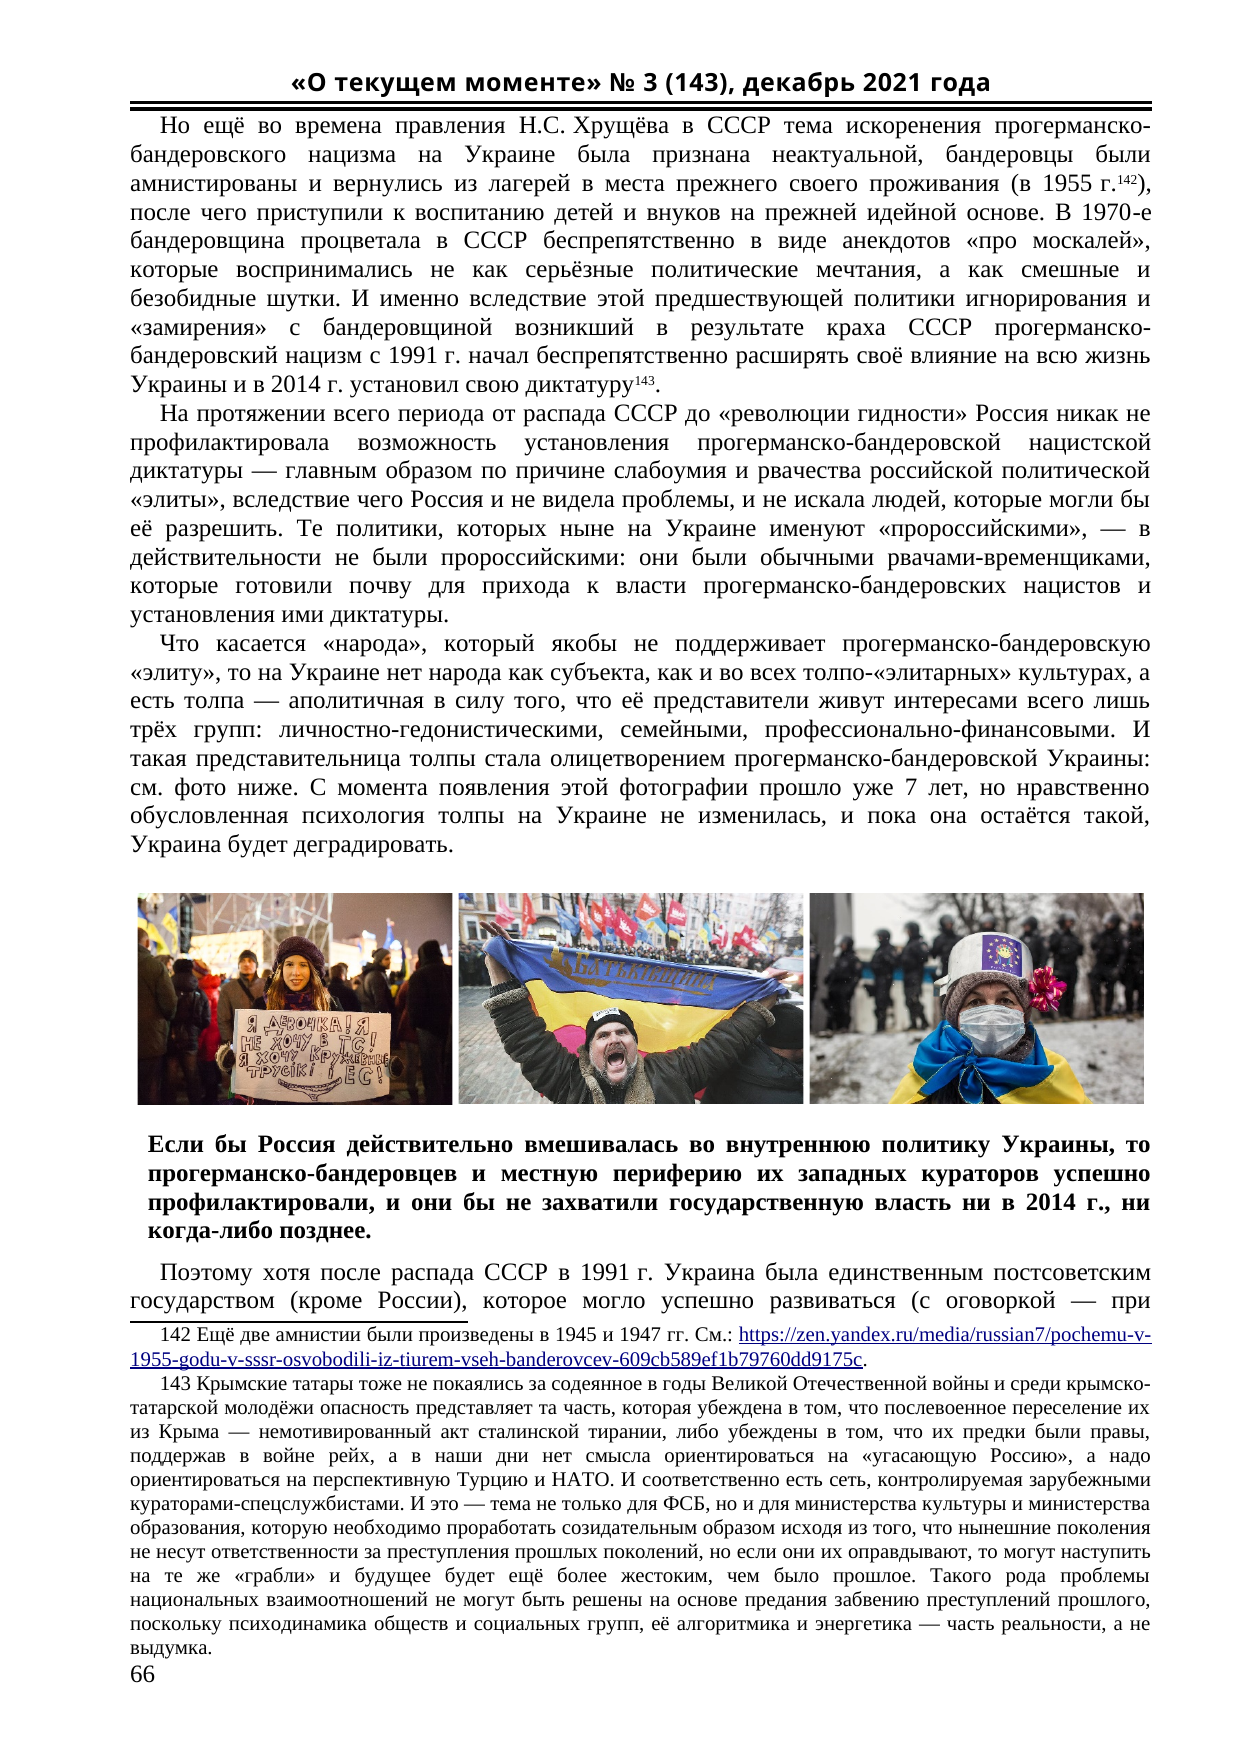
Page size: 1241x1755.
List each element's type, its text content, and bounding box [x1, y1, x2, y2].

text Поэтому хотя после распада СССР в 1991 г. Украина была единственным постсоветским государством (кроме России), которое могло успешно развиваться (с оговоркой — при [130, 1257, 1152, 1314]
text Если бы Россия действительно вмешивалась во внутреннюю политику Украины, то прогерманско-бандеровцев и местную периферию их западных кураторов успешно профилактировали, и они бы не захватили государственную власть ни в 2014 г., ни когда-либо позднее. [148, 1129, 1152, 1244]
text Ещё две амнистии были произведены в 1945 и 1947 гг. См.: https://zen.yandex.ru/media/russian7/pochemu-v-1955-godu-v-sssr-osvobodili-iz-tiurem-vseh-banderovcev-609cb589ef1b79760dd9175c. [130, 1322, 1152, 1371]
text Но ещё во времена правления Н.С. Хрущёва в СССР тема искоренения прогерманско-бандеровского нацизма на Украине была признана неактуальной, бандеровцы были амнистированы и вернулись из лагерей в места прежнего своего проживания (в 1955 г.), после чего приступили к воспитанию детей и внуков на прежней идейной основе. В 1970‑е бандеровщина процветала в СССР беспрепятственно в виде анекдотов «про москалей», которые воспринимались не как серьёзные политические мечтания, а как смешные и безобидные шутки. И именно вследствие этой предшествующей политики игнорирования и «замирения» с бандеровщиной возникший в результате краха СССР прогерманско-бандеровский нацизм с 1991 г. начал беспрепятственно расширять своё влияние на всю жизнь Украины и в 2014 г. установил свою диктатуру. [130, 111, 1152, 398]
text Что касается «народа», который якобы не поддерживает прогерманско-бандеровскую «элиту», то на Украине нет народа как субъекта, как и во всех толпо-«элитарных» культурах, а есть толпа — аполитичная в силу того, что её представители живут интересами всего лишь трёх групп: личностно-гедонистическими, семейными, профессионально-финансовыми. И такая представительница толпы стала олицетворением прогерманско-бандеровской Украины: см. фото ниже. С момента появления этой фотографии прошло уже 7 лет, но нравственно обусловленная психология толпы на Украине не изменилась, и пока она остаётся такой, Украина будет деградировать. [130, 628, 1152, 858]
text На протяжении всего периода от распада СССР до «революции гидности» Россия никак не профилактировала возможность установления прогерманско-бандеровской нацистской диктатуры — главным образом по причине слабоумия и рвачества российской политической «элиты», вследствие чего Россия и не видела проблемы, и не искала людей, которые могли бы её разрешить. Те политики, которых ныне на Украине именуют «пророссийскими», — в действительности не были пророссийскими: они были обычными рвачами-временщиками, которые готовили почву для прихода к власти прогерманско-бандеровских нацистов и установления ими диктатуры. [130, 398, 1152, 628]
text Крымские татары тоже не покаялись за содеянное в годы Великой Отечественной войны и среди крымско-татарской молодёжи опасность представляет та часть, которая убеждена в том, что послевоенное переселение их из Крыма — немотивированный акт сталинской тирании, либо убеждены в том, что их предки были правы, поддержав в войне рейх, а в наши дни нет смысла ориентироваться на «угасающую Россию», а надо ориентироваться на перспективную Турцию и НАТО. И соответственно есть сеть, контролируемая зарубежными кураторами-спецслужбистами. И это — тема не только для ФСБ, но и для министерства культуры и министерства образования, которую необходимо проработать созидательным образом исходя из того, что нынешние поколения не несут ответственности за преступления прошлых поколений, но если они их оправдывают, то могут наступить на те же «грабли» и будущее будет ещё более жестоким, чем было прошлое. Такого рода проблемы национальных взаимоотношений не могут быть решены на основе предания забвению преступлений прошлого, поскольку психодинамика обществ и социальных групп, её алгоритмика и энергетика — часть реальности, а не выдумка. [130, 1371, 1152, 1659]
